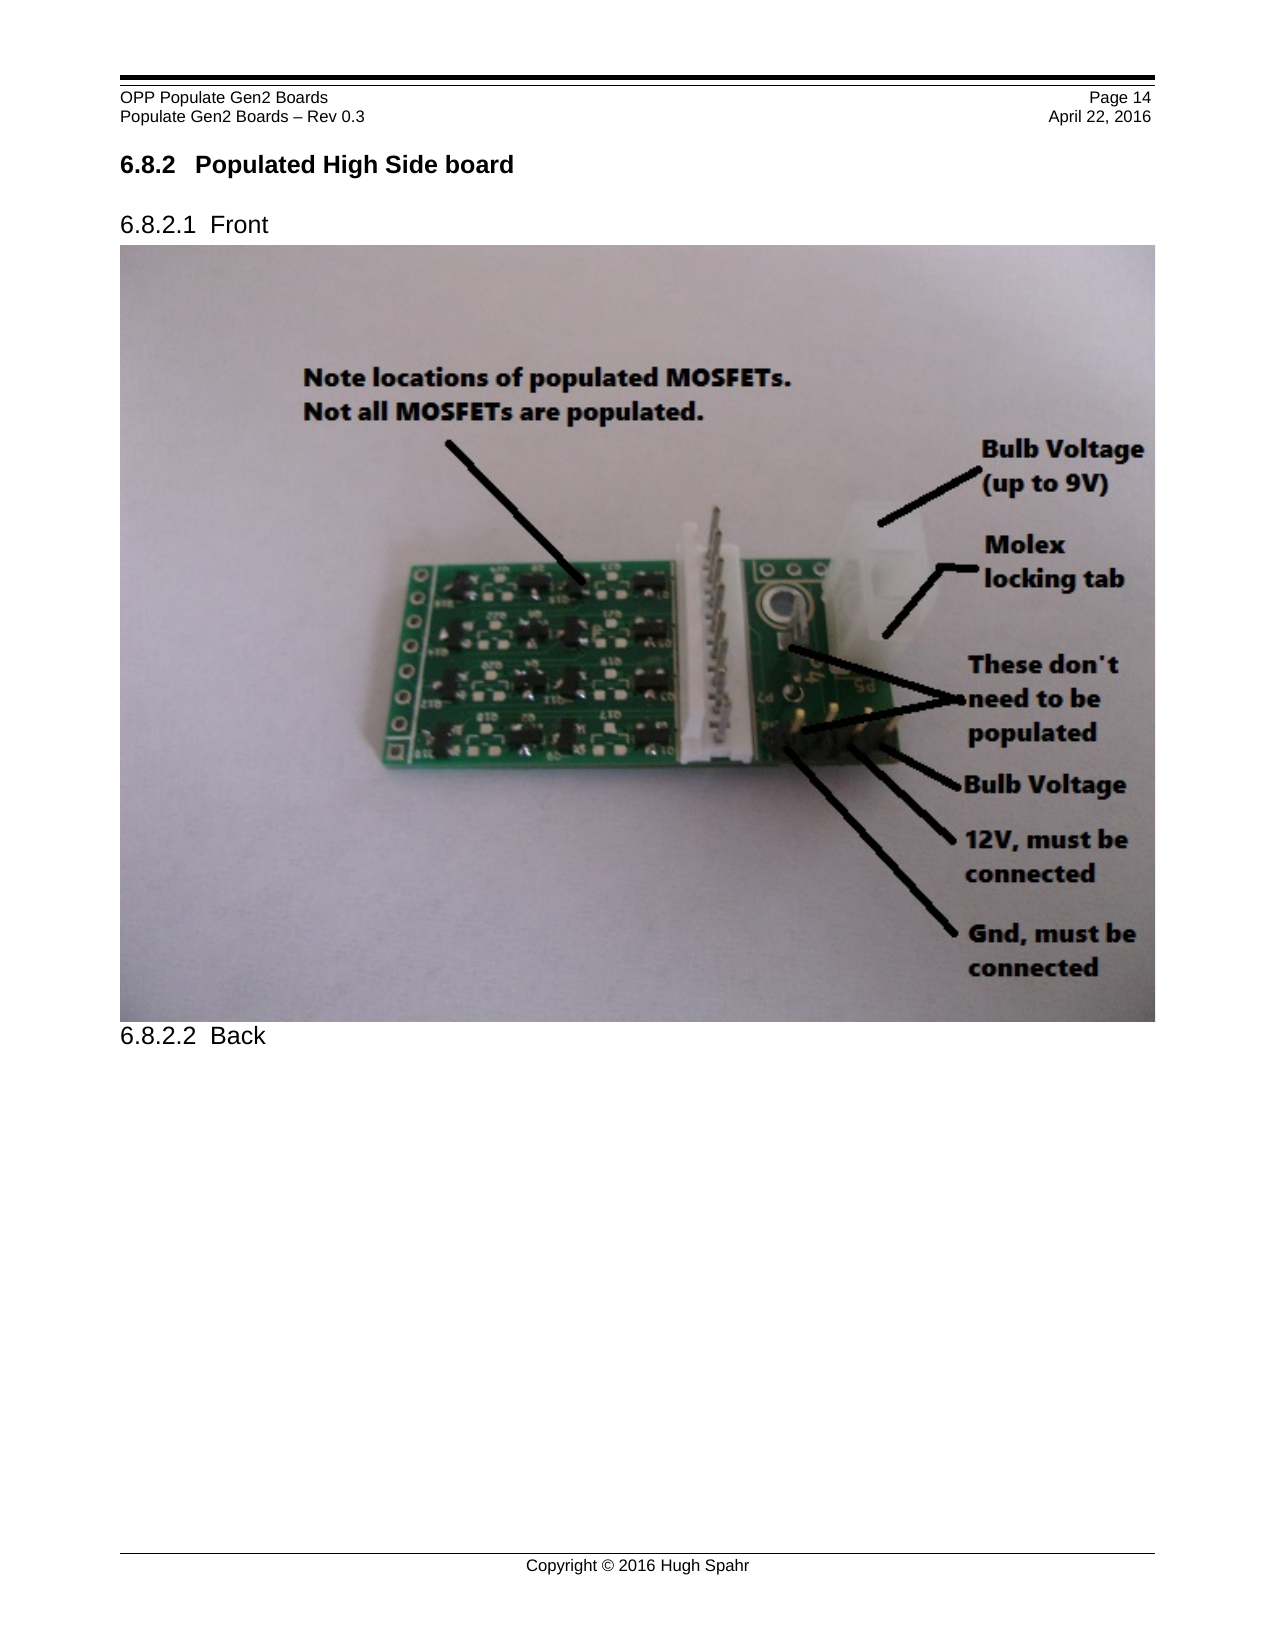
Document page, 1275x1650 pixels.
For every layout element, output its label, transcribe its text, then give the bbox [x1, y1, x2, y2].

subtitle Back [120, 1022, 1155, 1050]
subtitle Populated High Side board [120, 150, 1155, 179]
picture [120, 245, 1155, 1022]
subtitle Front [120, 210, 1155, 239]
